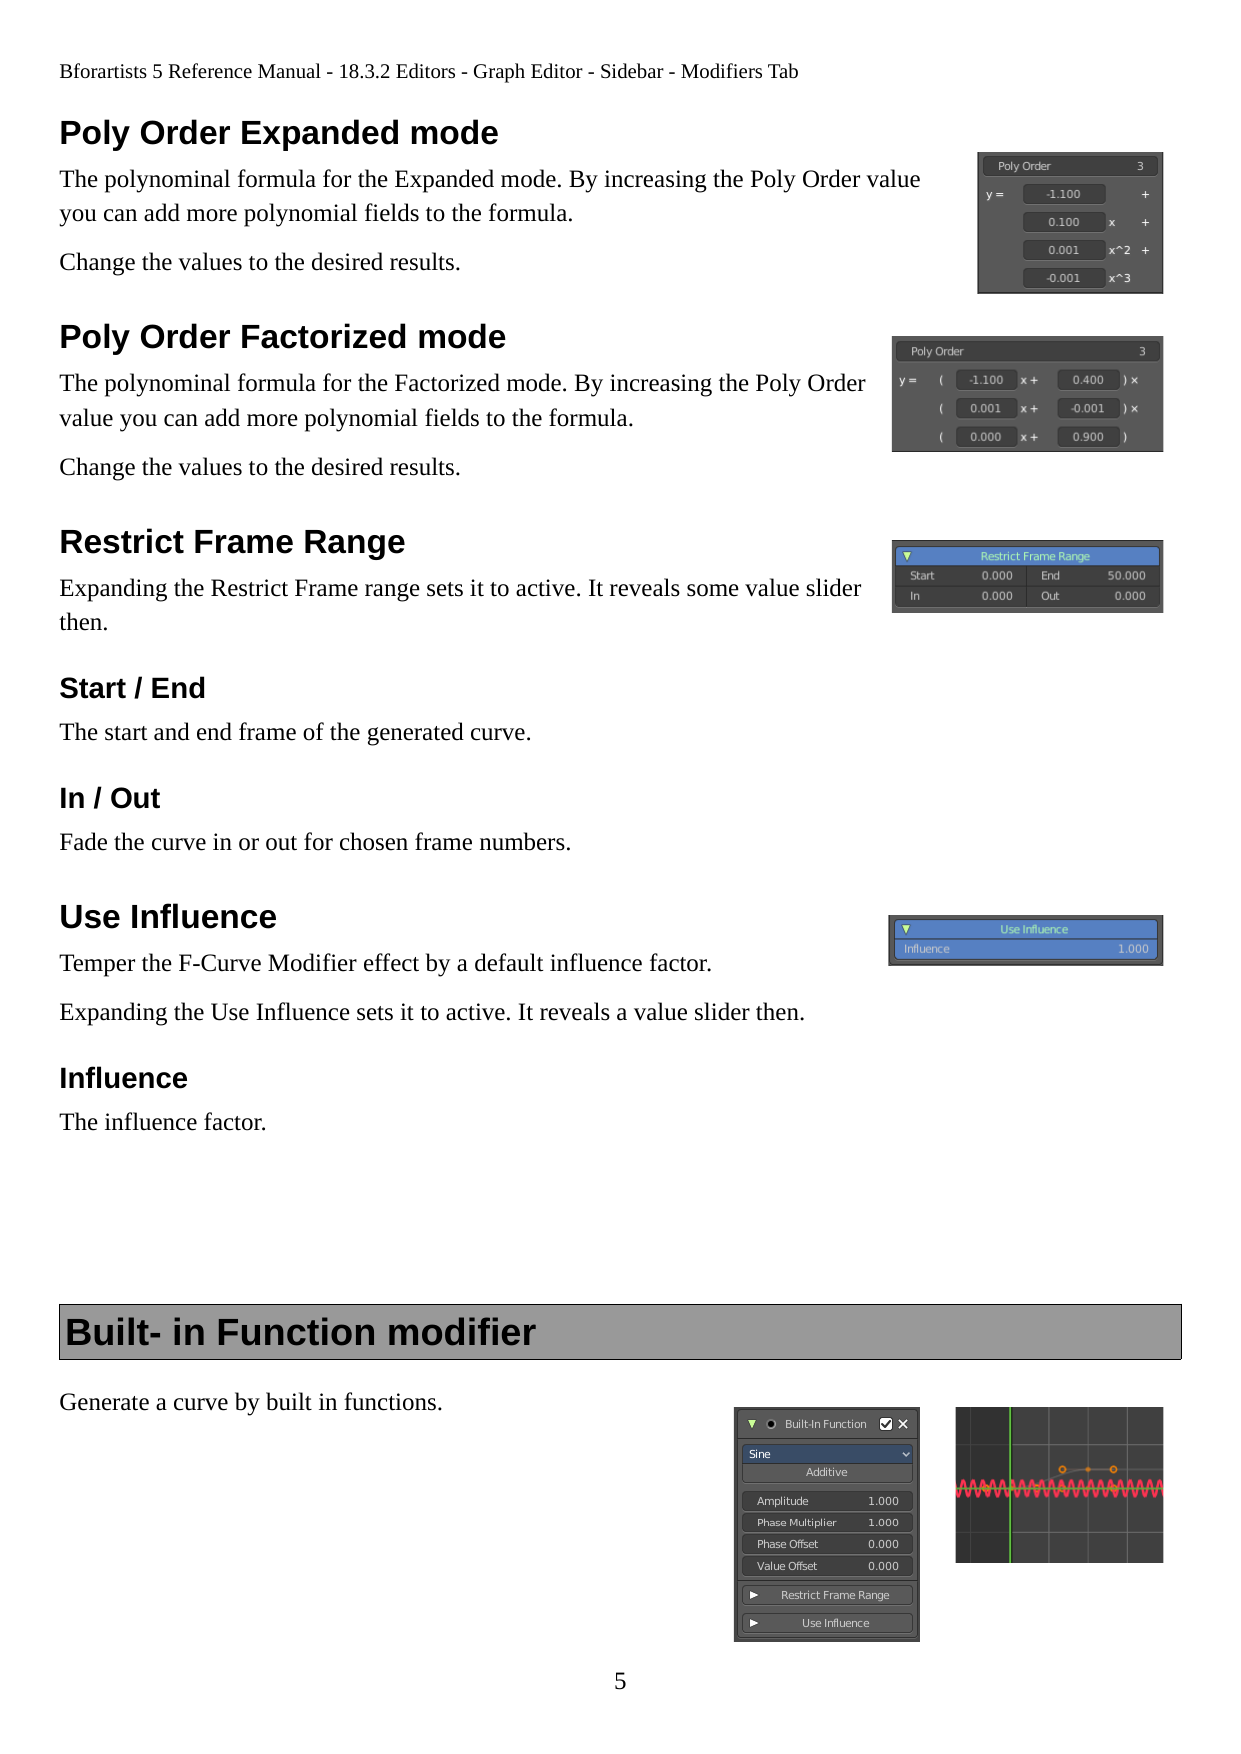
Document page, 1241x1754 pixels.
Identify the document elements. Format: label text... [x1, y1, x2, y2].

subtitle Start / End [59, 671, 1181, 705]
subtitle Use Influence [59, 897, 1181, 936]
picture [977, 152, 1164, 294]
picture [955, 1407, 1164, 1563]
text Expanding the Use Influence sets it to active. It reveals a value slider then. [59, 997, 1181, 1026]
text The polynominal formula for the Factorized mode. By increasing the Poly Order value you can add more polynomial fields to the formula. [59, 368, 891, 432]
subtitle Restrict Frame Range [59, 522, 1181, 560]
table_header Built- in Function modifier [60, 1305, 1181, 1359]
picture [888, 915, 1164, 966]
picture [891, 336, 1164, 452]
text Change the values to the desired results. [59, 452, 1181, 481]
subtitle In / Out [59, 781, 1181, 815]
picture [733, 1407, 920, 1642]
text Fade the curve in or out for chosen frame numbers. [59, 827, 1181, 856]
text The polynominal formula for the Expanded mode. By increasing the Poly Order value you can add more polynomial fields to the formula. [59, 164, 977, 227]
text Expanding the Restrict Frame range sets it to active. It reveals some value slider then. [59, 573, 1181, 636]
text Temper the F-Curve Modifier effect by a default influence factor. [59, 948, 1181, 977]
text The influence factor. [59, 1107, 1181, 1136]
subtitle Poly Order Expanded mode [59, 113, 1181, 151]
text The start and end frame of the generated curve. [59, 717, 1181, 746]
picture [891, 540, 1164, 613]
subtitle Poly Order Factorized mode [59, 317, 1181, 356]
text Change the values to the desired results. [59, 247, 977, 276]
text Generate a curve by built in functions. [59, 1387, 1181, 1416]
subtitle Influence [59, 1061, 1181, 1095]
